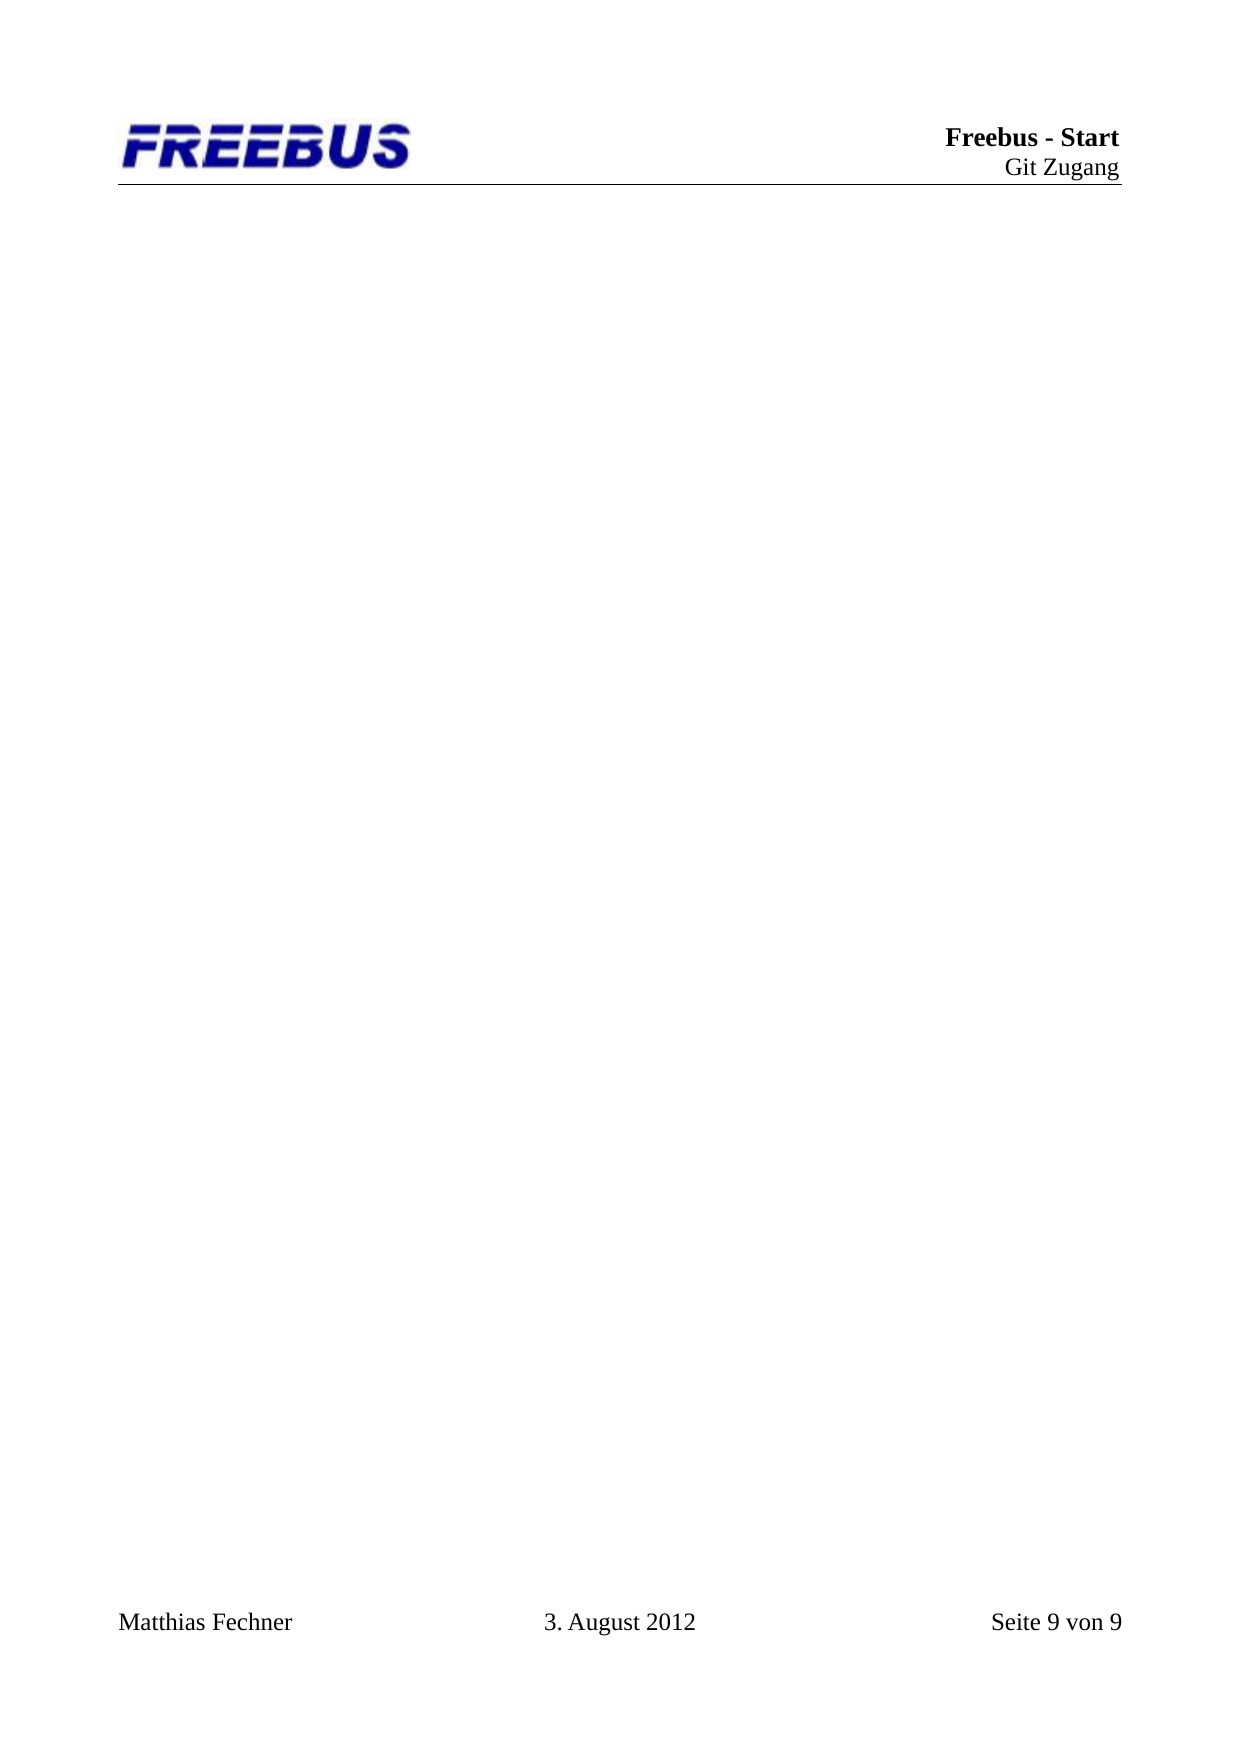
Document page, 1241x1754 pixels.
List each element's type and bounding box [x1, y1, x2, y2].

text [118, 213, 1122, 242]
picture [118, 118, 411, 172]
